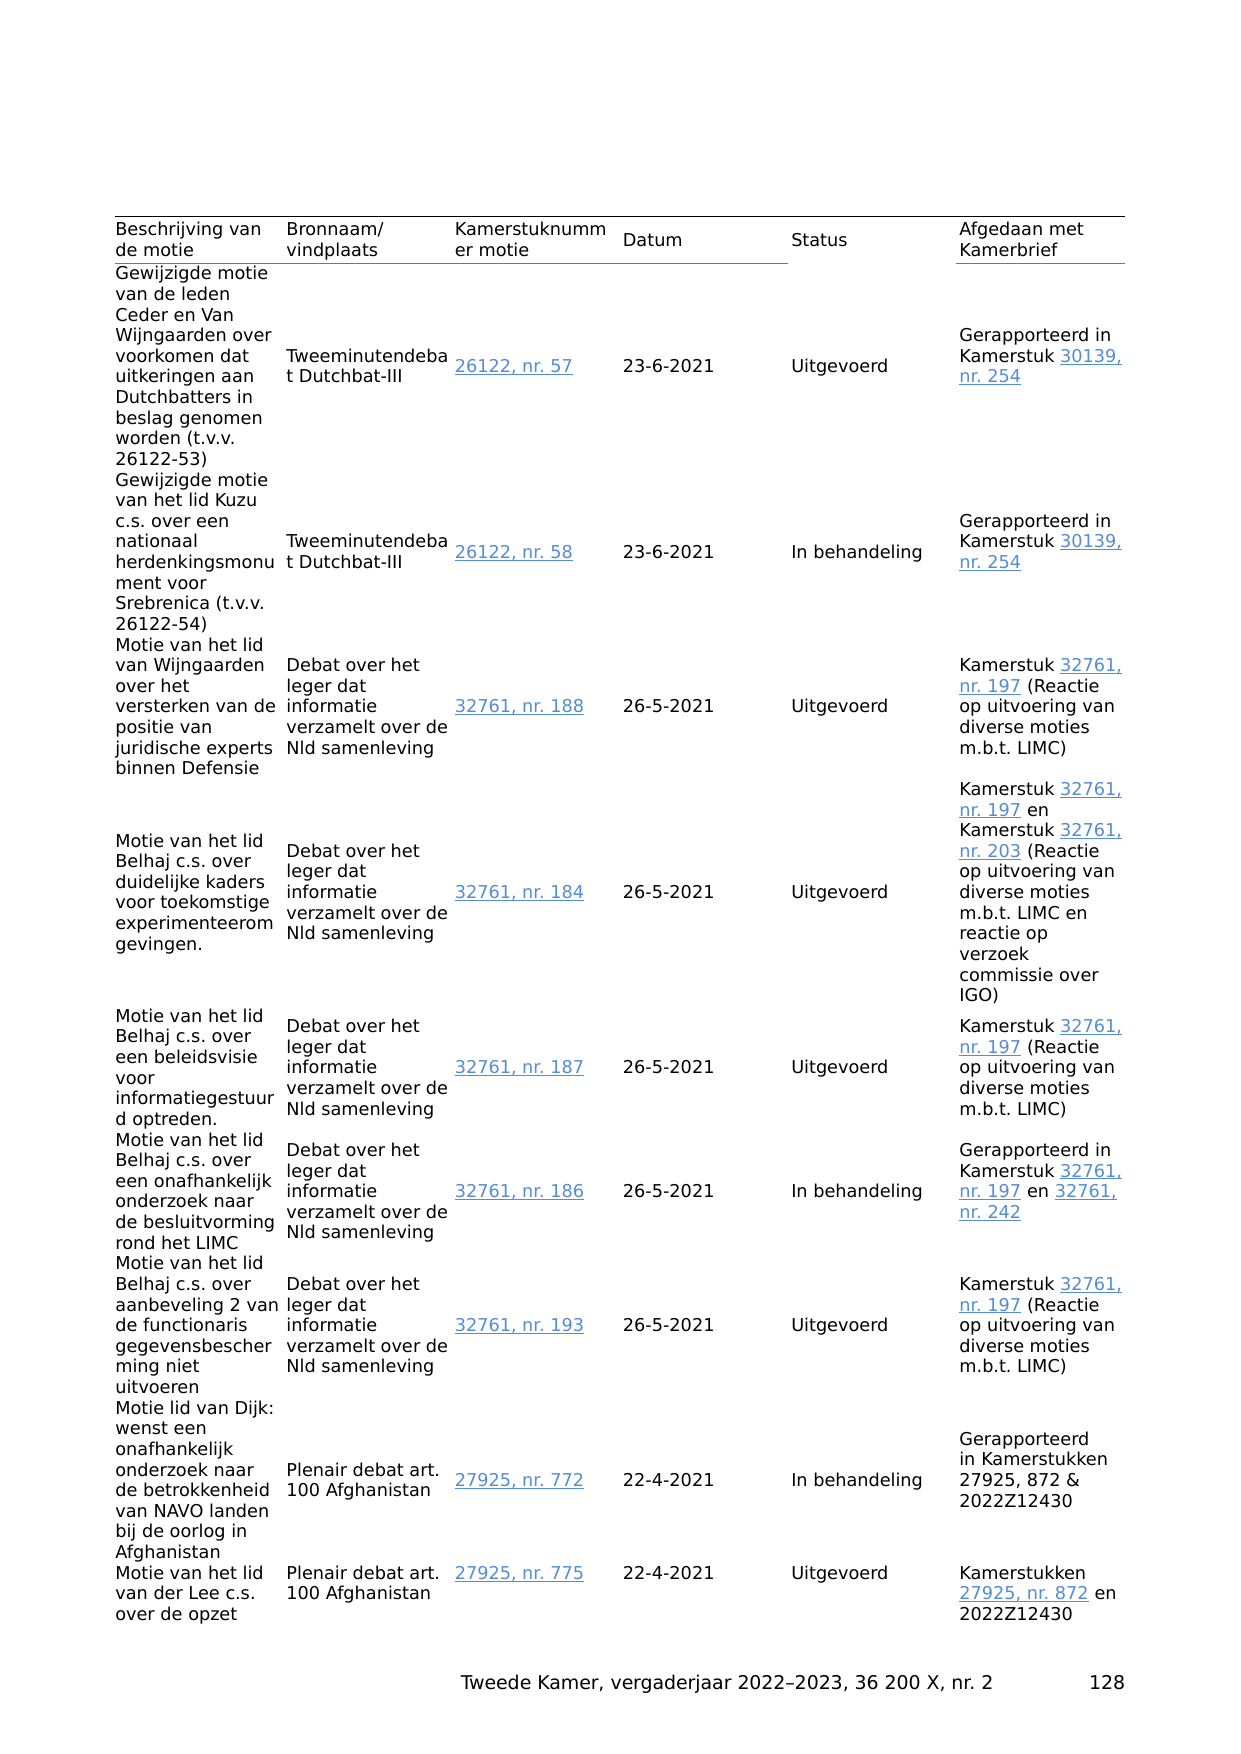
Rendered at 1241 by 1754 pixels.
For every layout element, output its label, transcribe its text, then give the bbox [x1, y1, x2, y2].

table_cell ​Kamerstukken 27925, nr. 872 en 2022Z12430 [956, 1563, 1125, 1624]
table_cell Debat over het leger dat informatie verzamelt over de Nld samenleving [283, 779, 452, 1006]
table_cell ​Motie van het lid van der Lee c.s. over de opzet [115, 1563, 283, 1624]
table_cell 32761, nr. 188 [452, 635, 620, 779]
table_cell Kamerstuknummer motie [452, 217, 620, 263]
table_cell 26122, nr. 57 [452, 264, 620, 469]
table_cell 32761, nr. 193 [452, 1253, 620, 1398]
table_cell 26-5-2021 [620, 635, 788, 779]
table_cell ​Gewijzigde motie van de leden Ceder en Van Wijngaarden over voorkomen dat uitkeringen aan Dutchbatters in beslag genomen worden (t.v.v. 26122-53) [115, 264, 283, 469]
table_cell ​Kamerstuk 32761, nr. 197 (Reactie op uitvoering van diverse moties m.b.t. LIMC) [956, 1253, 1125, 1398]
table_cell 26-5-2021 [620, 1253, 788, 1398]
table_cell Tweeminutendebat Dutchbat-III [283, 470, 452, 634]
table_cell Uitgevoerd [788, 263, 956, 469]
table_cell ​Motie van het lid Belhaj c.s. over duidelijke kaders voor toekomstige experimenteeromgevingen. [115, 779, 283, 1006]
table_cell Debat over het leger dat informatie verzamelt over de Nld samenleving [283, 1253, 452, 1398]
table_header Tabel 52 Door de Staten-Generaal aanvaarde moties [115, 191, 1125, 216]
table_cell 26-5-2021 [620, 1130, 788, 1253]
table_cell Uitgevoerd [788, 635, 956, 779]
table_cell Datum [620, 217, 788, 263]
table_cell Uitgevoerd [788, 1563, 956, 1624]
table_cell Bronnaam/ vindplaats [283, 217, 452, 263]
table_cell ​Gerapporteerd in Kamerstuk 30139, nr. 254 [956, 470, 1125, 634]
table_cell ​Motie van het lid Belhaj c.s. over een onafhankelijk onderzoek naar de besluitvorming rond het LIMC [115, 1130, 283, 1253]
table_cell ​Gerapporteerd in Kamerstuk 30139, nr. 254 [956, 264, 1125, 469]
table_cell Tweeminutendebat Dutchbat-III [283, 264, 452, 469]
table_cell 32761, nr. 186 [452, 1130, 620, 1253]
table_cell 22-4-2021 [620, 1398, 788, 1563]
table_cell Plenair debat art. 100 Afghanistan [283, 1563, 452, 1624]
table_cell Motie van het lid Belhaj c.s. over een beleidsvisie voor informatiegestuurd optreden.​ [115, 1006, 283, 1129]
table_cell ​Motie lid van Dijk: wenst een onafhankelijk onderzoek naar de betrokkenheid van NAVO landen bij de oorlog in Afghanistan [115, 1398, 283, 1563]
table_cell ​Kamerstuk 32761, nr. 197 en Kamerstuk 32761, nr. 203 (Reactie op uitvoering van diverse moties m.b.t. LIMC en reactie op verzoek commissie over IGO) [956, 779, 1125, 1006]
table_cell 23-6-2021 [620, 470, 788, 634]
table_cell Uitgevoerd [788, 1253, 956, 1398]
table_cell In behandeling [788, 1130, 956, 1253]
table_cell ​Gewijzigde motie van het lid Kuzu c.s. over een nationaal herdenkingsmonument voor Srebrenica (t.v.v. 26122-54) [115, 470, 283, 634]
table_cell Gerapporteerd in Kamerstuk 32761, nr. 197 en 32761, nr. 242 [956, 1130, 1125, 1253]
table_cell Plenair debat art. 100 Afghanistan [283, 1398, 452, 1563]
table_cell Status [788, 217, 956, 263]
table_cell Debat over het leger dat informatie verzamelt over de Nld samenleving [283, 635, 452, 779]
table_cell ​Kamerstuk 32761, nr. 197 (Reactie op uitvoering van diverse moties m.b.t. LIMC) [956, 1006, 1125, 1129]
table_cell Debat over het leger dat informatie verzamelt over de Nld samenleving [283, 1006, 452, 1129]
table_cell 32761, nr. 184 [452, 779, 620, 1006]
table_cell Debat over het leger dat informatie verzamelt over de Nld samenleving [283, 1130, 452, 1253]
table_cell ​Gerapporteerd in Kamerstukken 27925, 872 & 2022Z12430 [956, 1398, 1125, 1563]
table_cell In behandeling [788, 1398, 956, 1563]
table_cell Afgedaan met Kamerbrief [956, 217, 1125, 263]
table_cell 27925, nr. 775 [452, 1563, 620, 1624]
table_cell Uitgevoerd [788, 1006, 956, 1129]
table_cell 26-5-2021 [620, 779, 788, 1006]
table_cell Uitgevoerd [788, 779, 956, 1006]
table_cell 32761, nr. 187 [452, 1006, 620, 1129]
table_cell ​Motie van het lid Belhaj c.s. over aanbeveling 2 van de functionaris gegevensbescherming niet uitvoeren [115, 1253, 283, 1398]
table_cell 23-6-2021 [620, 264, 788, 469]
table_cell 22-4-2021 [620, 1563, 788, 1624]
table_cell 26-5-2021 [620, 1006, 788, 1129]
table_cell 26122, nr. 58 [452, 470, 620, 634]
table_cell 27925, nr. 772 [452, 1398, 620, 1563]
table_cell In behandeling [788, 470, 956, 634]
table_cell ​Kamerstuk 32761, nr. 197 (Reactie op uitvoering van diverse moties m.b.t. LIMC) [956, 635, 1125, 779]
table_cell ​Motie van het lid van Wijngaarden over het versterken van de positie van juridische experts binnen Defensie [115, 635, 283, 779]
table_cell Beschrijving van de motie [115, 217, 283, 263]
